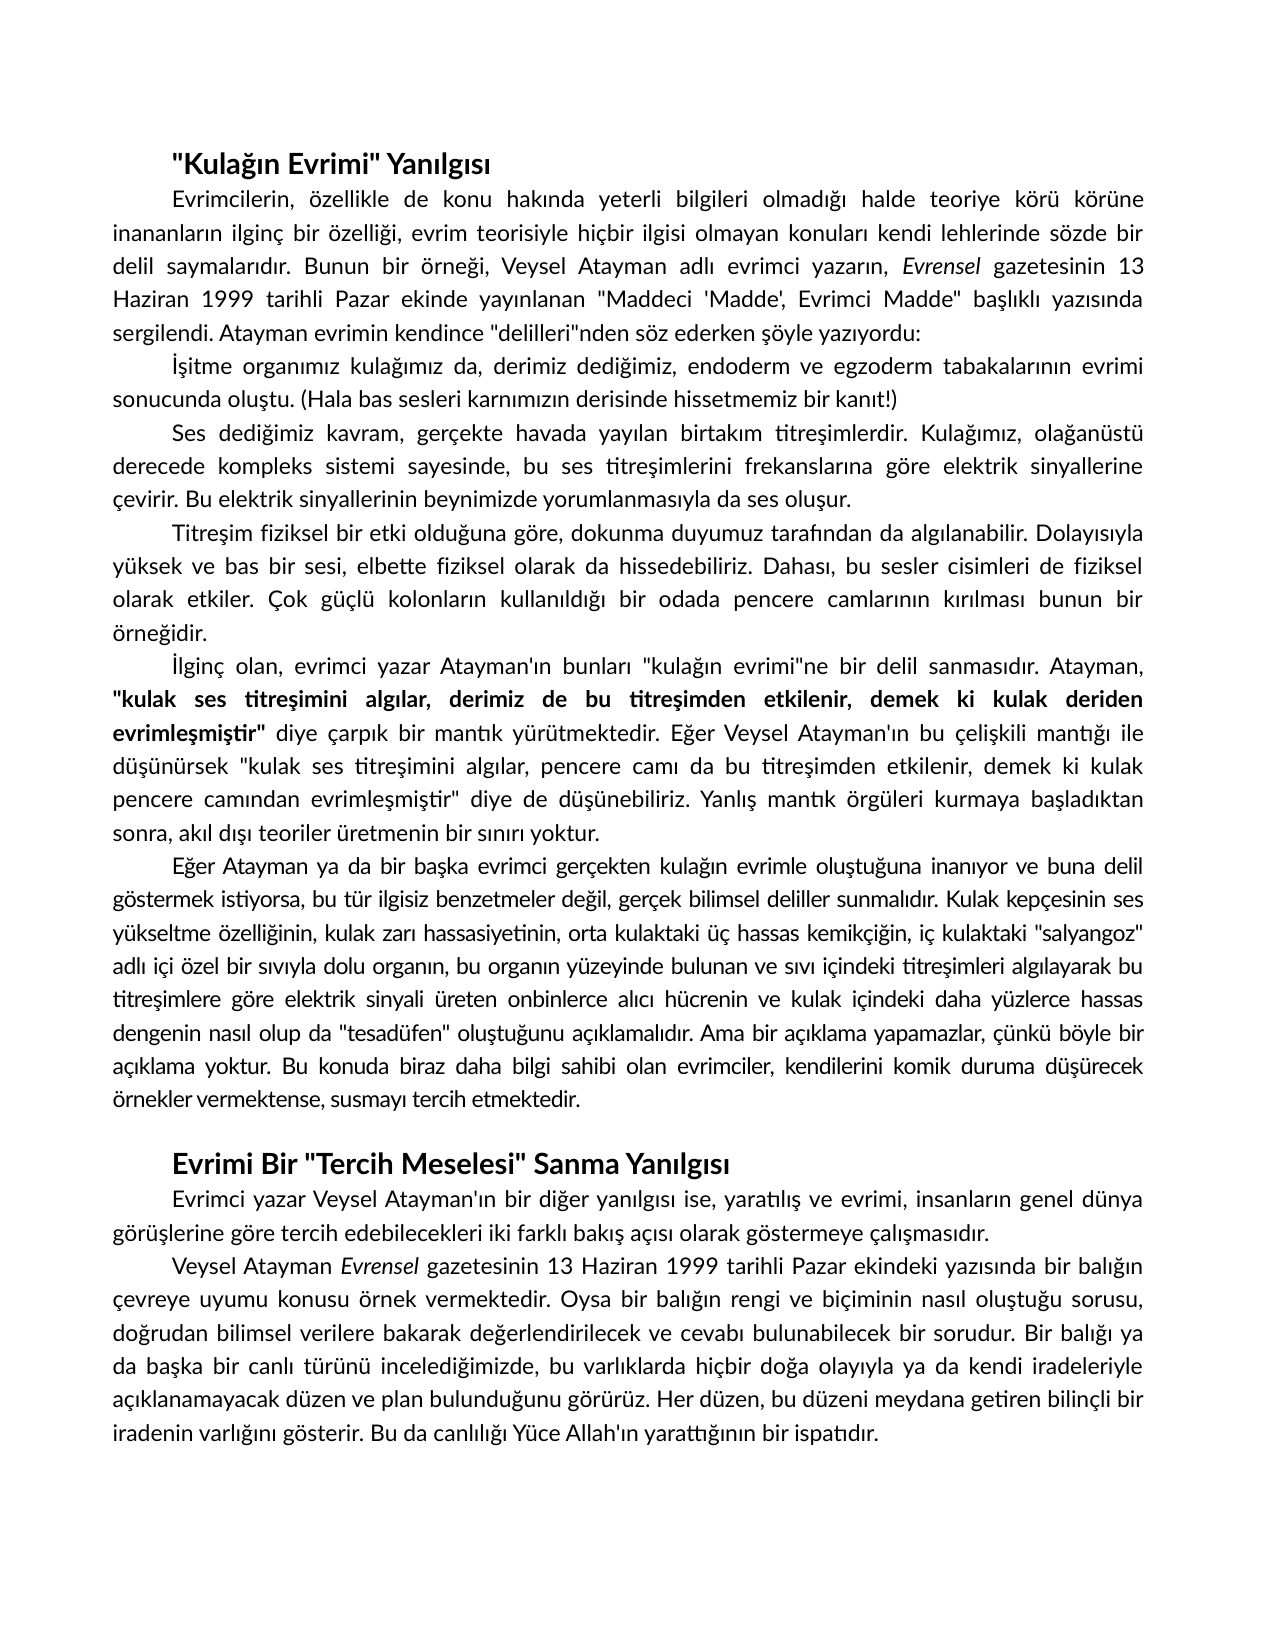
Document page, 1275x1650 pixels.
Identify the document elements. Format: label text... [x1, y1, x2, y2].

text Evrimci yazar Veysel Atayman'ın bir diğer yanılgısı ise, yaratılış ve evrimi, insanların genel dünya görüşlerine göre tercih edebilecekleri iki farklı bakış açısı olarak göstermeye çalışmasıdır. [112, 1181, 1145, 1248]
text Ses dediğimiz kavram, gerçekte havada yayılan birtakım titreşimlerdir. Kulağımız, olağanüstü derecede kompleks sistemi sayesinde, bu ses titreşimlerini frekanslarına göre elektrik sinyallerine çevirir. Bu elektrik sinyallerinin beynimizde yorumlanmasıyla da ses oluşur. [112, 414, 1145, 514]
text "Kulağın Evrimi" Yanılgısı [112, 148, 1145, 181]
text Veysel Atayman Evrensel gazetesinin 13 Haziran 1999 tarihli Pazar ekindeki yazısında bir balığın çevreye uyumu konusu örnek vermektedir. Oysa bir balığın rengi ve biçiminin nasıl oluştuğu sorusu, doğrudan bilimsel verilere bakarak değerlendirilecek ve cevabı bulunabilecek bir sorudur. Bir balığı ya da başka bir canlı türünü incelediğimizde, bu varlıklarda hiçbir doğa olayıyla ya da kendi iradeleriyle açıklanamayacak düzen ve plan bulunduğunu görürüz. Her düzen, bu düzeni meydana getiren bilinçli bir iradenin varlığını gösterir. Bu da canlılığı Yüce Allah'ın yarattığının bir ispatıdır. [112, 1248, 1145, 1448]
text İlginç olan, evrimci yazar Atayman'ın bunları "kulağın evrimi"ne bir delil sanmasıdır. Atayman, "kulak ses titreşimini algılar, derimiz de bu titreşimden etkilenir, demek ki kulak deriden evrimleşmiştir" diye çarpık bir mantık yürütmektedir. Eğer Veysel Atayman'ın bu çelişkili mantığı ile düşünürsek "kulak ses titreşimini algılar, pencere camı da bu titreşimden etkilenir, demek ki kulak pencere camından evrimleşmiştir" diye de düşünebiliriz. Yanlış mantık örgüleri kurmaya başladıktan sonra, akıl dışı teoriler üretmenin bir sınırı yoktur. [112, 648, 1145, 848]
text Eğer Atayman ya da bir başka evrimci gerçekten kulağın evrimle oluştuğuna inanıyor ve buna delil göstermek istiyorsa, bu tür ilgisiz benzetmeler değil, gerçek bilimsel deliller sunmalıdır. Kulak kepçesinin ses yükseltme özelliğinin, kulak zarı hassasiyetinin, orta kulaktaki üç hassas kemikçiğin, iç kulaktaki "salyangoz" adlı içi özel bir sıvıyla dolu organın, bu organın yüzeyinde bulunan ve sıvı içindeki titreşimleri algılayarak bu titreşimlere göre elektrik sinyali üreten onbinlerce alıcı hücrenin ve kulak içindeki daha yüzlerce hassas dengenin nasıl olup da "tesadüfen" oluştuğunu açıklamalıdır. Ama bir açıklama yapamazlar, çünkü böyle bir açıklama yoktur. Bu konuda biraz daha bilgi sahibi olan evrimciler, kendilerini komik duruma düşürecek örnekler vermektense, susmayı tercih etmektedir. [112, 848, 1145, 1114]
text Evrimi Bir "Tercih Meselesi" Sanma Yanılgısı [112, 1148, 1145, 1181]
text İşitme organımız kulağımız da, derimiz dediğimiz, endoderm ve egzoderm tabakalarının evrimi sonucunda oluştu. (Hala bas sesleri karnımızın derisinde hissetmemiz bir kanıt!) [112, 348, 1145, 414]
text Evrimcilerin, özellikle de konu hakında yeterli bilgileri olmadığı halde teoriye körü körüne inananların ilginç bir özelliği, evrim teorisiyle hiçbir ilgisi olmayan konuları kendi lehlerinde sözde bir delil saymalarıdır. Bunun bir örneği, Veysel Atayman adlı evrimci yazarın, Evrensel gazetesinin 13 Haziran 1999 tarihli Pazar ekinde yayınlanan "Maddeci 'Madde', Evrimci Madde" başlıklı yazısında sergilendi. Atayman evrimin kendince "delilleri"nden söz ederken şöyle yazıyordu: [112, 181, 1145, 348]
text Titreşim fiziksel bir etki olduğuna göre, dokunma duyumuz tarafından da algılanabilir. Dolayısıyla yüksek ve bas bir sesi, elbette fiziksel olarak da hissedebiliriz. Dahası, bu sesler cisimleri de fiziksel olarak etkiler. Çok güçlü kolonların kullanıldığı bir odada pencere camlarının kırılması bunun bir örneğidir. [112, 514, 1145, 648]
